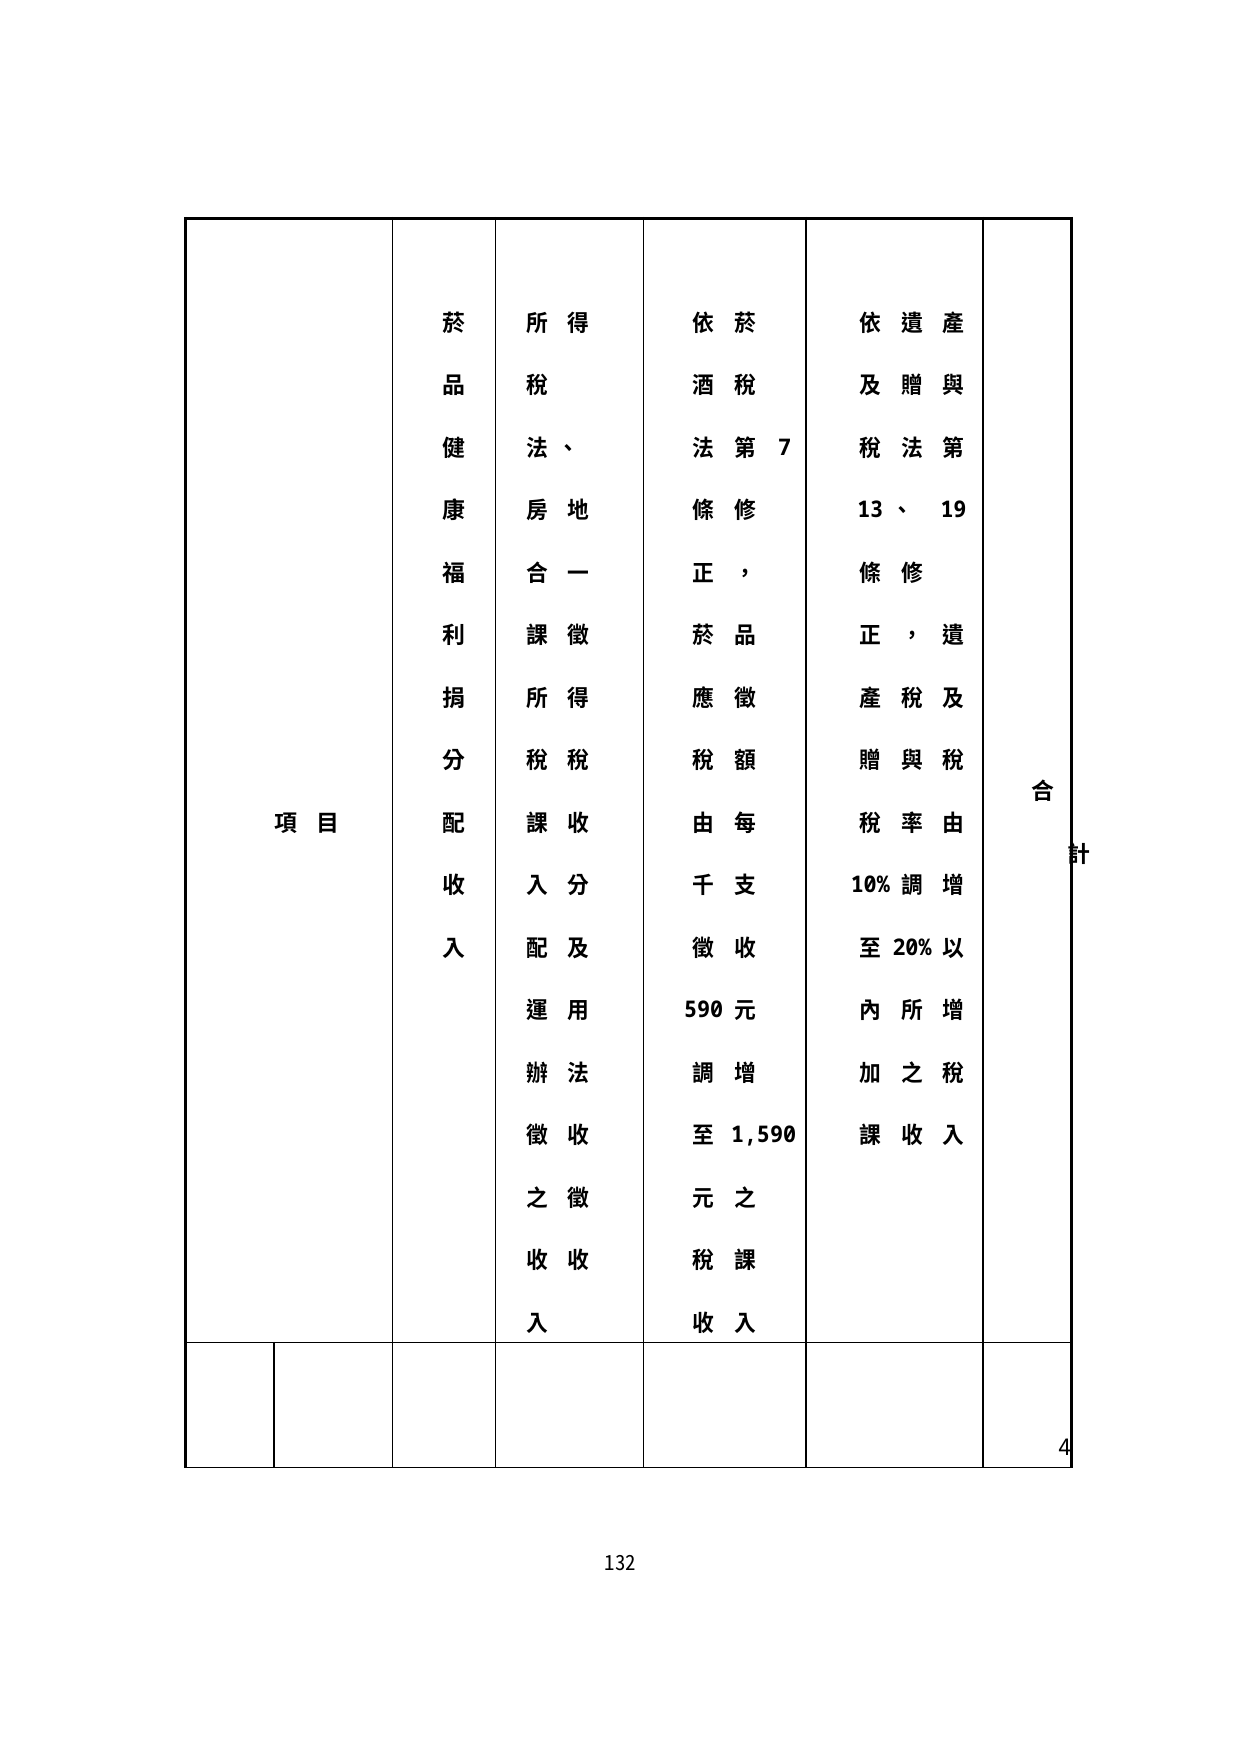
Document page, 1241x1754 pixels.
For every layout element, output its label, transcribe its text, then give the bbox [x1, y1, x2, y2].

table_cell [807, 1343, 982, 1467]
table_cell 110年度 [187, 1343, 273, 1467]
table_cell [393, 1343, 495, 1467]
table_header 項目 [187, 220, 392, 1342]
table_cell [644, 1343, 805, 1467]
table_cell 4 [984, 1343, 1070, 1467]
table_header 依遺產及贈與稅法第13、19條修正，遺產稅及贈與稅稅率由10%調增至20%以內所增加之稅課收入 [807, 220, 982, 1342]
table_header 所得稅法、房地合一課徵所得稅稅課收入分配及運用辦法徵收之徵收收入 [496, 220, 643, 1342]
table_header 菸品健康福利捐分配收入 [393, 220, 495, 1342]
table_header 依菸酒稅法第7條修正，菸品應徵稅額由每千支徵收590元調增至1,590元之稅課收入 [644, 220, 805, 1342]
table_cell 預算數 [275, 1343, 392, 1467]
table_cell [496, 1343, 643, 1467]
table_header 合計 [984, 220, 1070, 1342]
